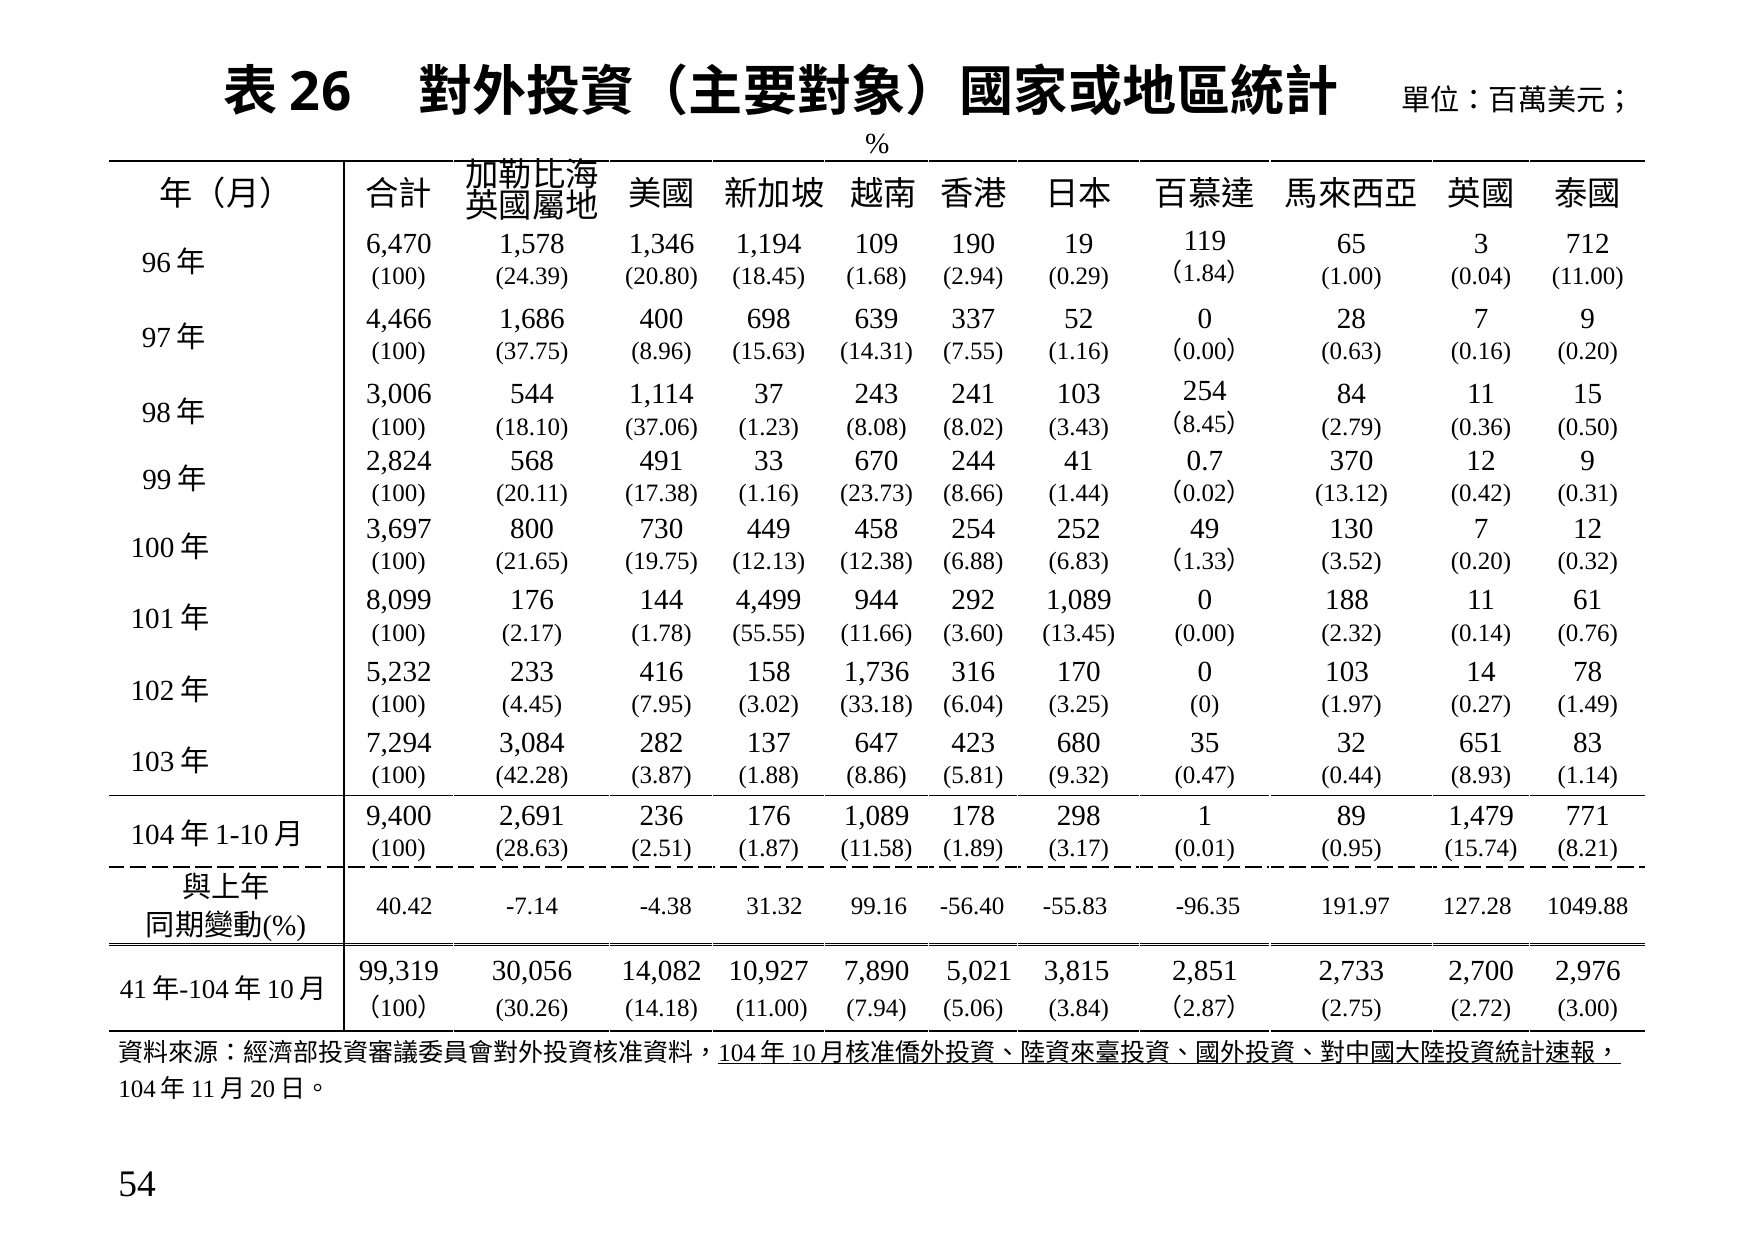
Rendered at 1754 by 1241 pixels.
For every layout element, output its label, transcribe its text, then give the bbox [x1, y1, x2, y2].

table_cell 158 (3.02) [713, 651, 824, 723]
table_cell 244 (8.66) [929, 446, 1017, 508]
table_cell 730 (19.75) [610, 509, 712, 580]
table_cell 33 (1.16) [713, 446, 824, 508]
table_header 馬來西亞 [1271, 162, 1432, 224]
table_cell 11 (0.14) [1433, 581, 1529, 651]
table_cell -4.38 [610, 866, 712, 942]
table_cell 7 (0.16) [1433, 295, 1529, 375]
table_cell 316 (6.04) [929, 651, 1017, 723]
table_header 越南 [825, 162, 928, 224]
table_cell 3,084 (42.28) [454, 723, 609, 795]
table_cell 2,700 (2.72) [1433, 946, 1529, 1030]
table_cell 0 (0.00) [1140, 581, 1269, 651]
text 資料來源：經濟部投資審議委員會對外投資核准資料，104年10月核准僑外投資、陸資來臺投資、國外投資、對中國大陸投資統計速報，104年11月20日。 [118, 1032, 1636, 1104]
table_cell 2,824 (100) [345, 446, 453, 508]
table_cell 647 (8.86) [825, 723, 928, 795]
table_cell 5,021 (5.06) [929, 946, 1017, 1030]
table_cell 1,194 (18.45) [713, 225, 824, 294]
table_cell 416 (7.95) [610, 651, 712, 723]
table_cell 89 (0.95) [1271, 796, 1432, 866]
table_cell 0 （0.00） [1140, 295, 1269, 375]
table_cell 99.16 [825, 866, 928, 942]
table_cell 680 (9.32) [1018, 723, 1139, 795]
table_cell 3 (0.04) [1433, 225, 1529, 294]
table_cell 100年 [109, 509, 343, 580]
table_cell 233 (4.45) [454, 651, 609, 723]
table_cell 98年 [109, 376, 343, 444]
table_cell 241 (8.02) [929, 376, 1017, 444]
table_header 年（月） [109, 162, 343, 224]
table_cell 449 (12.13) [713, 509, 824, 580]
table_header 加勒比海 英國屬地 [454, 162, 609, 224]
table_header 百慕達 [1140, 162, 1269, 224]
table_cell 14,082 (14.18) [610, 946, 712, 1030]
table_cell 639 (14.31) [825, 295, 928, 375]
table_cell -56.40 [929, 866, 1017, 942]
table_cell 254 （8.45） [1140, 376, 1269, 444]
table_cell 170 (3.25) [1018, 651, 1139, 723]
table_cell 1,686 (37.75) [454, 295, 609, 375]
table_cell 5,232 (100) [345, 651, 453, 723]
table_header 日本 [1018, 162, 1139, 224]
table_cell 252 (6.83) [1018, 509, 1139, 580]
table_cell 9 (0.20) [1530, 295, 1645, 375]
table_cell 15 (0.50) [1530, 376, 1645, 444]
table_cell 101年 [109, 581, 343, 651]
table_cell 423 (5.81) [929, 723, 1017, 795]
table_cell 103 (1.97) [1271, 651, 1432, 723]
table_cell 491 (17.38) [610, 446, 712, 508]
table_cell 1,089 (11.58) [825, 796, 928, 866]
table_cell 3,697 (100) [345, 509, 453, 580]
table_cell 8,099 (100) [345, 581, 453, 651]
table_cell 188 (2.32) [1271, 581, 1432, 651]
table_cell 0 (0) [1140, 651, 1269, 723]
table_cell 190 (2.94) [929, 225, 1017, 294]
table_cell -96.35 [1140, 866, 1269, 942]
table_cell 191.97 [1271, 866, 1432, 942]
table_cell 144 (1.78) [610, 581, 712, 651]
table_cell 102年 [109, 651, 343, 723]
table_cell 1049.88 [1530, 866, 1645, 942]
table_cell 712 (11.00) [1530, 225, 1645, 294]
table_cell 99,319 （100） [345, 946, 453, 1030]
table_cell 119 （1.84） [1140, 225, 1269, 294]
table_cell 11 (0.36) [1433, 376, 1529, 444]
table_cell 41 (1.44) [1018, 446, 1139, 508]
table_cell 1 (0.01) [1140, 796, 1269, 866]
table_cell 65 (1.00) [1271, 225, 1432, 294]
table_cell 137 (1.88) [713, 723, 824, 795]
table_cell 28 (0.63) [1271, 295, 1432, 375]
table_cell 370 (13.12) [1271, 446, 1432, 508]
table_cell 130 (3.52) [1271, 509, 1432, 580]
table_cell 103 (3.43) [1018, 376, 1139, 444]
table_cell 104年1-10月 [109, 796, 343, 866]
table_cell 3,006 (100) [345, 376, 453, 444]
table_cell 4,466 (100) [345, 295, 453, 375]
table_cell 37 (1.23) [713, 376, 824, 444]
table_header 英國 [1433, 162, 1529, 224]
table_cell -55.83 [1018, 866, 1139, 942]
table_cell 96年 [109, 225, 343, 294]
table_header 美國 [610, 162, 712, 224]
table_cell 52 (1.16) [1018, 295, 1139, 375]
table_cell 7,890 (7.94) [825, 946, 928, 1030]
table_cell 12 (0.32) [1530, 509, 1645, 580]
table_cell 944 (11.66) [825, 581, 928, 651]
table_cell 651 (8.93) [1433, 723, 1529, 795]
table_cell 12 (0.42) [1433, 446, 1529, 508]
table_cell 800 (21.65) [454, 509, 609, 580]
table_cell -7.14 [454, 866, 609, 942]
table_cell 78 (1.49) [1530, 651, 1645, 723]
table_cell 2,851 （2.87） [1140, 946, 1269, 1030]
table_cell 2,733 (2.75) [1271, 946, 1432, 1030]
table_cell 97年 [109, 295, 343, 375]
table_cell 83 (1.14) [1530, 723, 1645, 795]
table_cell 19 (0.29) [1018, 225, 1139, 294]
table_cell 41年-104年10月 [109, 946, 343, 1030]
table_cell 176 (2.17) [454, 581, 609, 651]
table_cell 84 (2.79) [1271, 376, 1432, 444]
table_cell 544 (18.10) [454, 376, 609, 444]
table_cell 236 (2.51) [610, 796, 712, 866]
table_cell 31.32 [713, 866, 824, 942]
table_cell 35 (0.47) [1140, 723, 1269, 795]
table_cell 103年 [109, 723, 343, 795]
table_header 香港 [929, 162, 1017, 224]
table_cell 400 (8.96) [610, 295, 712, 375]
table_cell 40.42 [345, 866, 453, 942]
table_cell 1,089 (13.45) [1018, 581, 1139, 651]
table_cell 298 (3.17) [1018, 796, 1139, 866]
table_cell 698 (15.63) [713, 295, 824, 375]
table_cell 30,056 (30.26) [454, 946, 609, 1030]
table_cell 1,578 (24.39) [454, 225, 609, 294]
table_cell 178 (1.89) [929, 796, 1017, 866]
text 表26 對外投資（主要對象）國家或地區統計 單位：百萬美元；% [118, 47, 1636, 159]
table_cell 1,479 (15.74) [1433, 796, 1529, 866]
table_cell 49 （1.33） [1140, 509, 1269, 580]
table_cell 6,470 (100) [345, 225, 453, 294]
table_cell 243 (8.08) [825, 376, 928, 444]
table_cell 99年 [109, 446, 343, 508]
table_cell 14 (0.27) [1433, 651, 1529, 723]
table_header 合計 [345, 162, 453, 224]
table_cell 與上年 同期變動(%) [109, 866, 343, 942]
table_cell 7,294 (100) [345, 723, 453, 795]
table_cell 458 (12.38) [825, 509, 928, 580]
table_cell 7 (0.20) [1433, 509, 1529, 580]
table_cell 3,815 (3.84) [1018, 946, 1139, 1030]
table_cell 32 (0.44) [1271, 723, 1432, 795]
table_cell 9 (0.31) [1530, 446, 1645, 508]
table_cell 109 (1.68) [825, 225, 928, 294]
table_cell 292 (3.60) [929, 581, 1017, 651]
table_cell 1,114 (37.06) [610, 376, 712, 444]
table_cell 61 (0.76) [1530, 581, 1645, 651]
table_cell 0.7 （0.02） [1140, 446, 1269, 508]
table_cell 2,691 (28.63) [454, 796, 609, 866]
table_header 新加坡 [713, 162, 824, 224]
table_cell 1,736 (33.18) [825, 651, 928, 723]
table_cell 771 (8.21) [1530, 796, 1645, 866]
table_cell 670 (23.73) [825, 446, 928, 508]
table_cell 127.28 [1433, 866, 1529, 942]
table_cell 2,976 (3.00) [1530, 946, 1645, 1030]
table_cell 9,400 (100) [345, 796, 453, 866]
table_cell 282 (3.87) [610, 723, 712, 795]
table_header 泰國 [1530, 162, 1645, 224]
table_cell 568 (20.11) [454, 446, 609, 508]
table_cell 176 (1.87) [713, 796, 824, 866]
table_cell 10,927 (11.00) [713, 946, 824, 1030]
table_cell 254 (6.88) [929, 509, 1017, 580]
table_cell 4,499 (55.55) [713, 581, 824, 651]
table_cell 1,346 (20.80) [610, 225, 712, 294]
table_cell 337 (7.55) [929, 295, 1017, 375]
